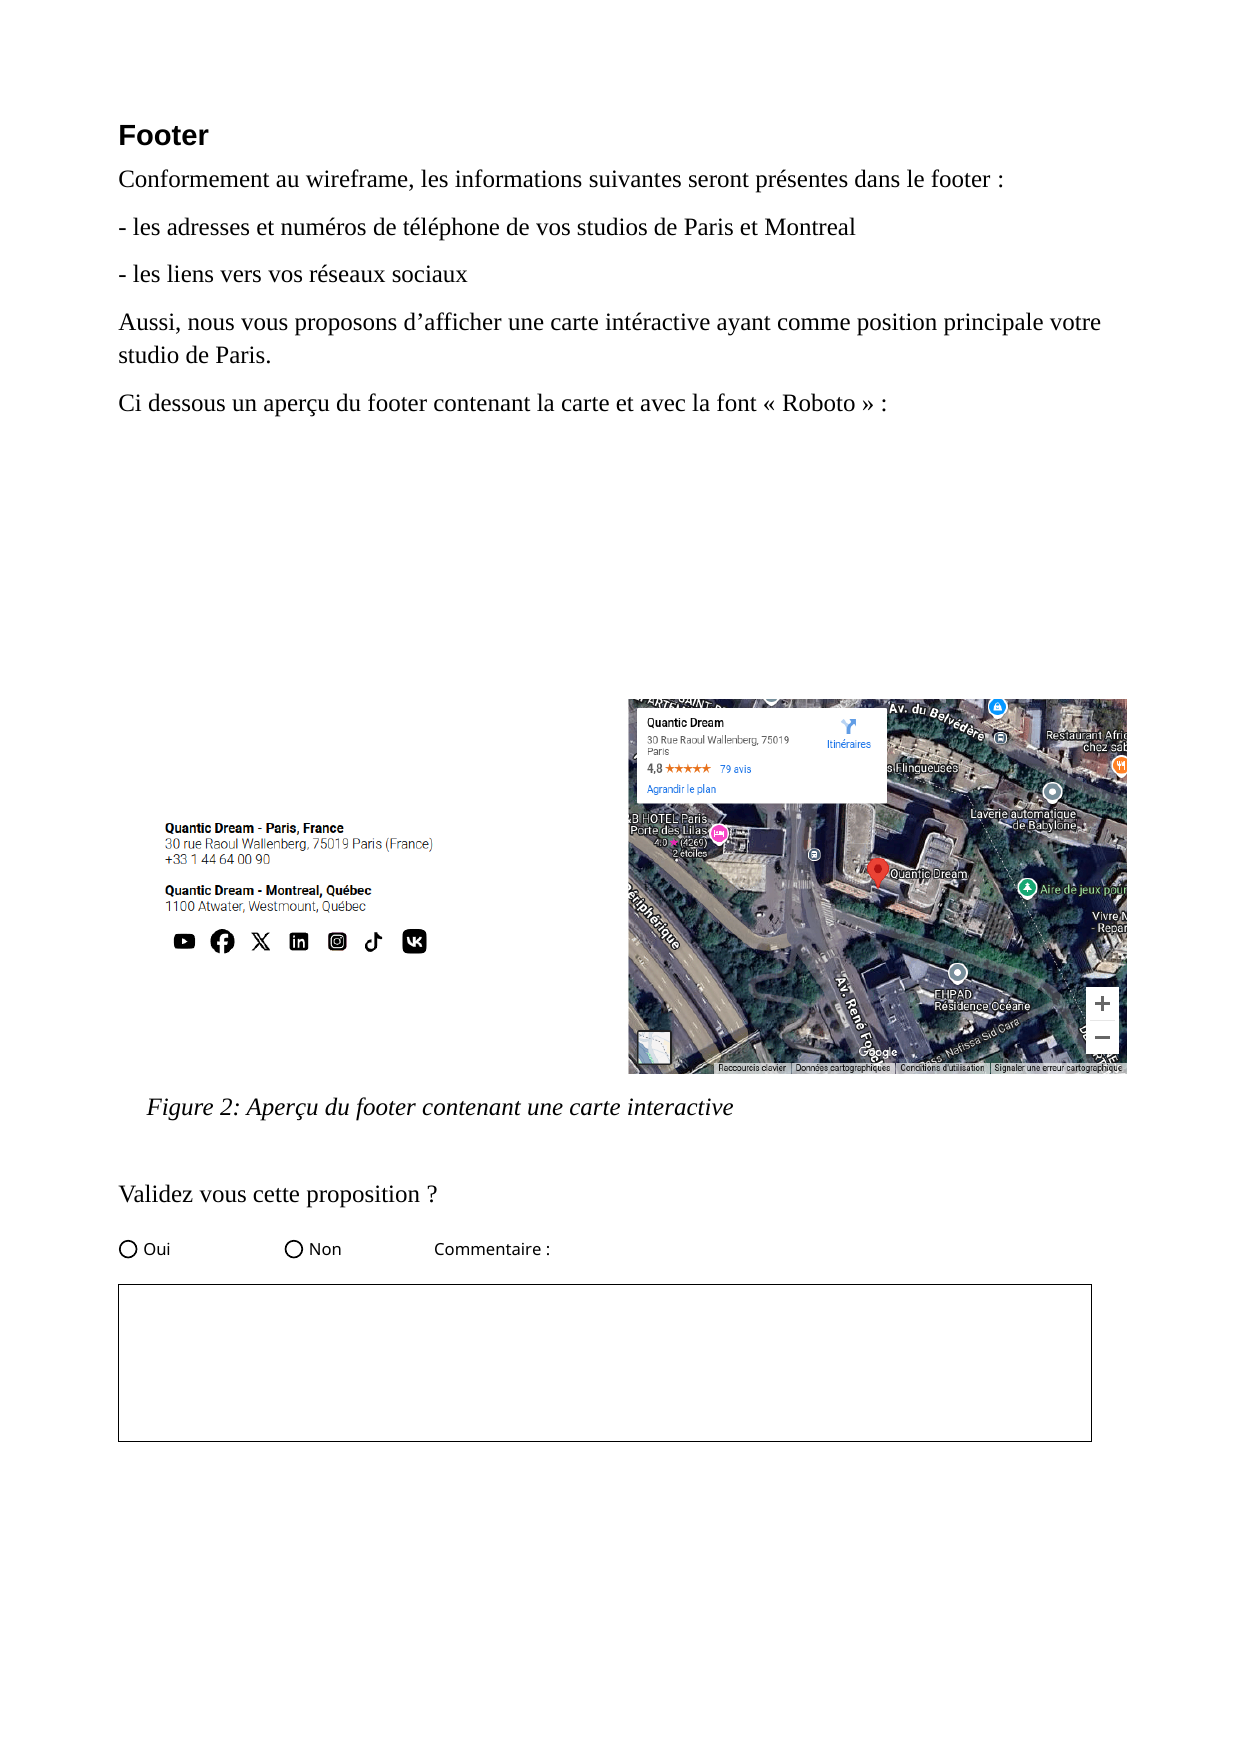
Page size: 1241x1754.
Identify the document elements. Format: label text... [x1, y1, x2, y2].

text Aussi, nous vous proposons d’afficher une carte intéractive ayant comme position principale votre studio de Paris. [118, 307, 1122, 369]
picture [146, 679, 1151, 1093]
text Figure 2: Aperçu du footer contenant une carte interactive [146, 1093, 1150, 1121]
text Ci dessous un aperçu du footer contenant la carte et avec la font « Roboto » : [118, 388, 1122, 416]
text Conformement au wireframe, les informations suivantes seront présentes dans le footer : [118, 164, 1122, 193]
text Validez vous cette proposition ? [118, 667, 1150, 1208]
text - les liens vers vos réseaux sociaux [118, 259, 1122, 288]
subtitle Footer [118, 118, 1122, 152]
text - les adresses et numéros de téléphone de vos studios de Paris et Montreal [118, 212, 1122, 241]
